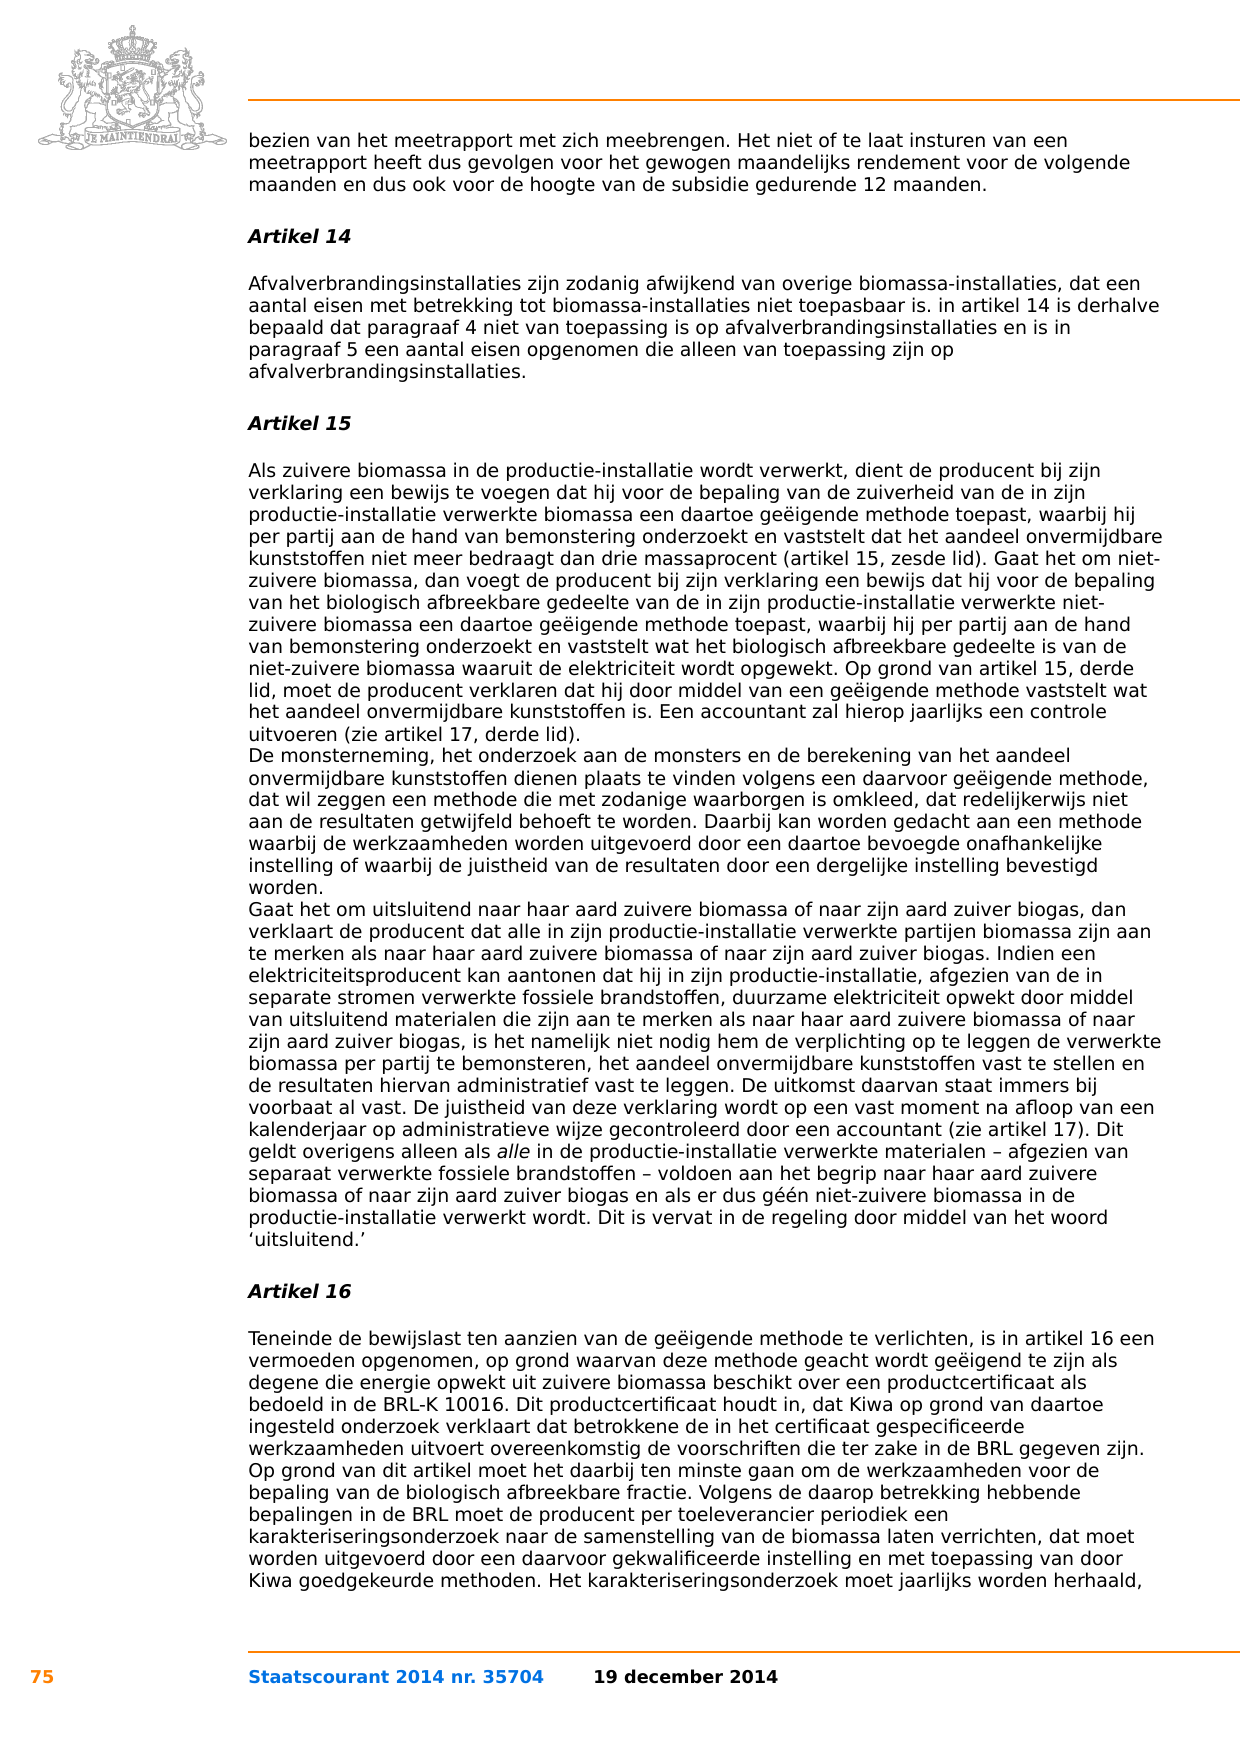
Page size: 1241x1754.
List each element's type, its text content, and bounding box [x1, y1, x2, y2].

subtitle Artikel 16 [248, 1281, 1163, 1303]
text Als zuivere biomassa in de productie-installatie wordt verwerkt, dient de producent bij zijn verklaring een bewijs te voegen dat hij voor de bepaling van de zuiverheid van de in zijn productie-installatie verwerkte biomassa een daartoe geëigende methode toepast, waarbij hij per partij aan de hand van bemonstering onderzoekt en vaststelt dat het aandeel onvermijdbare kunststoffen niet meer bedraagt dan drie massaprocent (artikel 15, zesde lid). Gaat het om niet-zuivere biomassa, dan voegt de producent bij zijn verklaring een bewijs dat hij voor de bepaling van het biologisch afbreekbare gedeelte van de in zijn productie-installatie verwerkte niet-zuivere biomassa een daartoe geëigende methode toepast, waarbij hij per partij aan de hand van bemonstering onderzoekt en vaststelt wat het biologisch afbreekbare gedeelte is van de niet-zuivere biomassa waaruit de elektriciteit wordt opgewekt. Op grond van artikel 15, derde lid, moet de producent verklaren dat hij door middel van een geëigende methode vaststelt wat het aandeel onvermijdbare kunststoffen is. Een accountant zal hierop jaarlijks een controle uitvoeren (zie artikel 17, derde lid). [248, 460, 1163, 745]
text De monsterneming, het onderzoek aan de monsters en de berekening van het aandeel onvermijdbare kunststoffen dienen plaats te vinden volgens een daarvoor geëigende methode, dat wil zeggen een methode die met zodanige waarborgen is omkleed, dat redelijkerwijs niet aan de resultaten getwijfeld behoeft te worden. Daarbij kan worden gedacht aan een methode waarbij de werkzaamheden worden uitgevoerd door een daartoe bevoegde onafhankelijke instelling of waarbij de juistheid van de resultaten door een dergelijke instelling bevestigd worden. [248, 745, 1163, 899]
picture [38, 25, 227, 150]
text bezien van het meetrapport met zich meebrengen. Het niet of te laat insturen van een meetrapport heeft dus gevolgen voor het gewogen maandelijks rendement voor de volgende maanden en dus ook voor de hoogte van de subsidie gedurende 12 maanden. [248, 130, 1163, 196]
text Teneinde de bewijslast ten aanzien van de geëigende methode te verlichten, is in artikel 16 een vermoeden opgenomen, op grond waarvan deze methode geacht wordt geëigend te zijn als degene die energie opwekt uit zuivere biomassa beschikt over een productcertificaat als bedoeld in de BRL-K 10016. Dit productcertificaat houdt in, dat Kiwa op grond van daartoe ingesteld onderzoek verklaart dat betrokkene de in het certificaat gespecificeerde werkzaamheden uitvoert overeenkomstig de voorschriften die ter zake in de BRL gegeven zijn. Op grond van dit artikel moet het daarbij ten minste gaan om de werkzaamheden voor de bepaling van de biologisch afbreekbare fractie. Volgens de daarop betrekking hebbende bepalingen in de BRL moet de producent per toeleverancier periodiek een karakteriseringsonderzoek naar de samenstelling van de biomassa laten verrichten, dat moet worden uitgevoerd door een daarvoor gekwalificeerde instelling en met toepassing van door Kiwa goedgekeurde methoden. Het karakteriseringsonderzoek moet jaarlijks worden herhaald, [248, 1328, 1163, 1592]
subtitle Artikel 14 [248, 226, 1163, 248]
text Afvalverbrandingsinstallaties zijn zodanig afwijkend van overige biomassa-installaties, dat een aantal eisen met betrekking tot biomassa-installaties niet toepasbaar is. in artikel 14 is derhalve bepaald dat paragraaf 4 niet van toepassing is op afvalverbrandingsinstallaties en is in paragraaf 5 een aantal eisen opgenomen die alleen van toepassing zijn op afvalverbrandingsinstallaties. [248, 273, 1163, 383]
text Gaat het om uitsluitend naar haar aard zuivere biomassa of naar zijn aard zuiver biogas, dan verklaart de producent dat alle in zijn productie-installatie verwerkte partijen biomassa zijn aan te merken als naar haar aard zuivere biomassa of naar zijn aard zuiver biogas. Indien een elektriciteitsproducent kan aantonen dat hij in zijn productie-installatie, afgezien van de in separate stromen verwerkte fossiele brandstoffen, duurzame elektriciteit opwekt door middel van uitsluitend materialen die zijn aan te merken als naar haar aard zuivere biomassa of naar zijn aard zuiver biogas, is het namelijk niet nodig hem de verplichting op te leggen de verwerkte biomassa per partij te bemonsteren, het aandeel onvermijdbare kunststoffen vast te stellen en de resultaten hiervan administratief vast te leggen. De uitkomst daarvan staat immers bij voorbaat al vast. De juistheid van deze verklaring wordt op een vast moment na afloop van een kalenderjaar op administratieve wijze gecontroleerd door een accountant (zie artikel 17). Dit geldt overigens alleen als alle in de productie-installatie verwerkte materialen – afgezien van separaat verwerkte fossiele brandstoffen – voldoen aan het begrip naar haar aard zuivere biomassa of naar zijn aard zuiver biogas en als er dus géén niet-zuivere biomassa in de productie-installatie verwerkt wordt. Dit is vervat in de regeling door middel van het woord ‘uitsluitend.’ [248, 899, 1163, 1251]
subtitle Artikel 15 [248, 413, 1163, 435]
